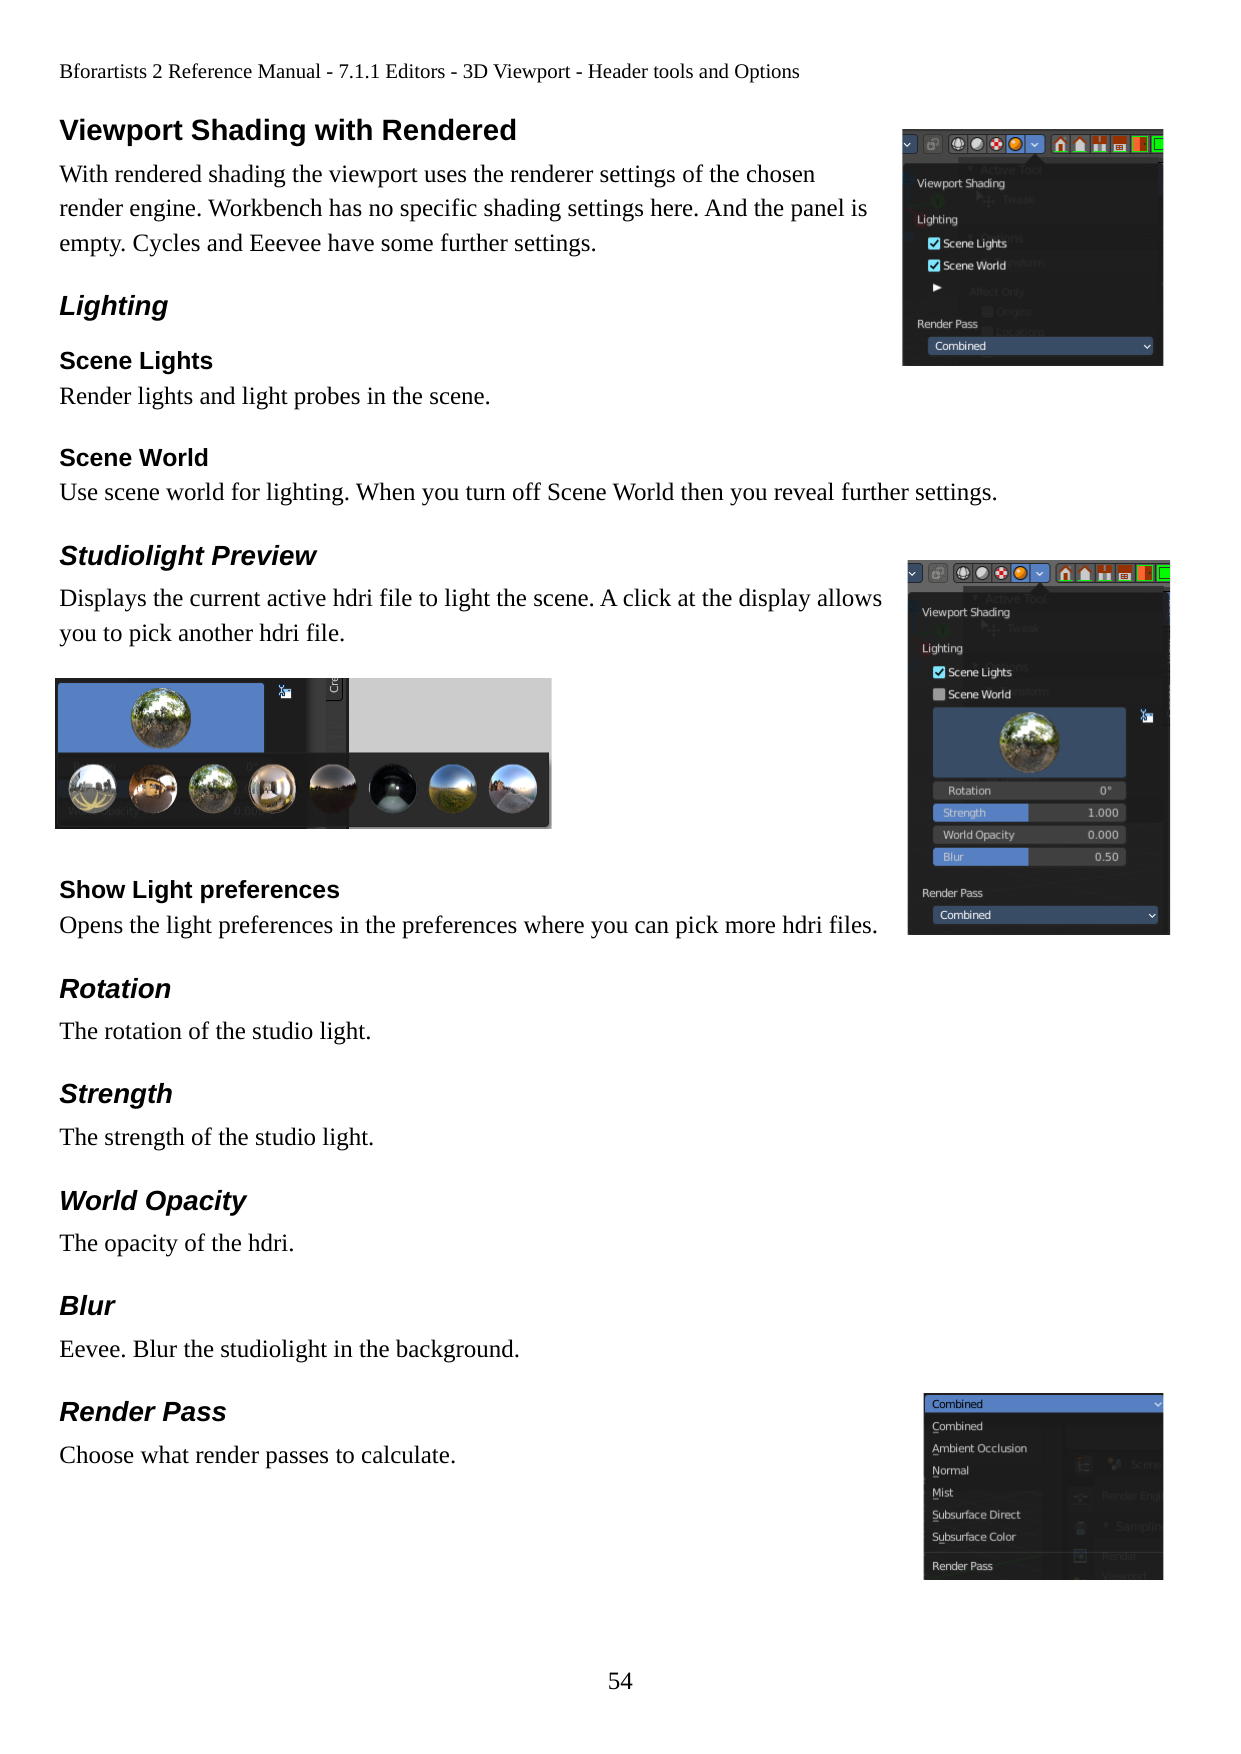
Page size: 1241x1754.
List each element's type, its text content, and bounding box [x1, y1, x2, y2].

subtitle Lighting [59, 289, 902, 321]
subtitle World Opacity [59, 1184, 1181, 1216]
picture [55, 678, 552, 829]
subtitle Rotation [59, 972, 1181, 1004]
subtitle Viewport Shading with Rendered [59, 113, 1181, 146]
subtitle Show Light preferences [59, 876, 907, 904]
text Render lights and light probes in the scene. [59, 381, 1181, 410]
subtitle Render Pass [59, 1396, 923, 1428]
subtitle Blur [59, 1290, 1181, 1322]
text Use scene world for lighting. When you turn off Scene World then you reveal further settings. [59, 477, 1181, 506]
picture [902, 129, 1164, 366]
text With rendered shading the viewport uses the renderer settings of the chosen render engine. Workbench has no specific shading settings here. And the panel is empty. Cycles and Eeevee have some further settings. [59, 159, 902, 257]
text Choose what render passes to calculate. [59, 1440, 923, 1469]
subtitle Scene World [59, 443, 1181, 471]
text Opens the light preferences in the preferences where you can pick more hdri files. [59, 910, 1181, 939]
picture [907, 560, 1171, 935]
text The strength of the studio light. [59, 1122, 1181, 1151]
text The opacity of the hdri. [59, 1228, 1181, 1257]
text Eevee. Blur the studiolight in the background. [59, 1334, 1181, 1363]
text Displays the current active hdri file to light the scene. A click at the display allows you to pick another hdri file. [59, 583, 907, 647]
subtitle Scene Lights [59, 346, 1181, 375]
subtitle Studiolight Preview [59, 539, 1181, 571]
subtitle Strength [59, 1078, 1181, 1110]
subtitle [1164, 289, 1181, 321]
picture [923, 1393, 1164, 1580]
subtitle [1164, 1396, 1181, 1428]
text The rotation of the studio light. [59, 1016, 1181, 1045]
